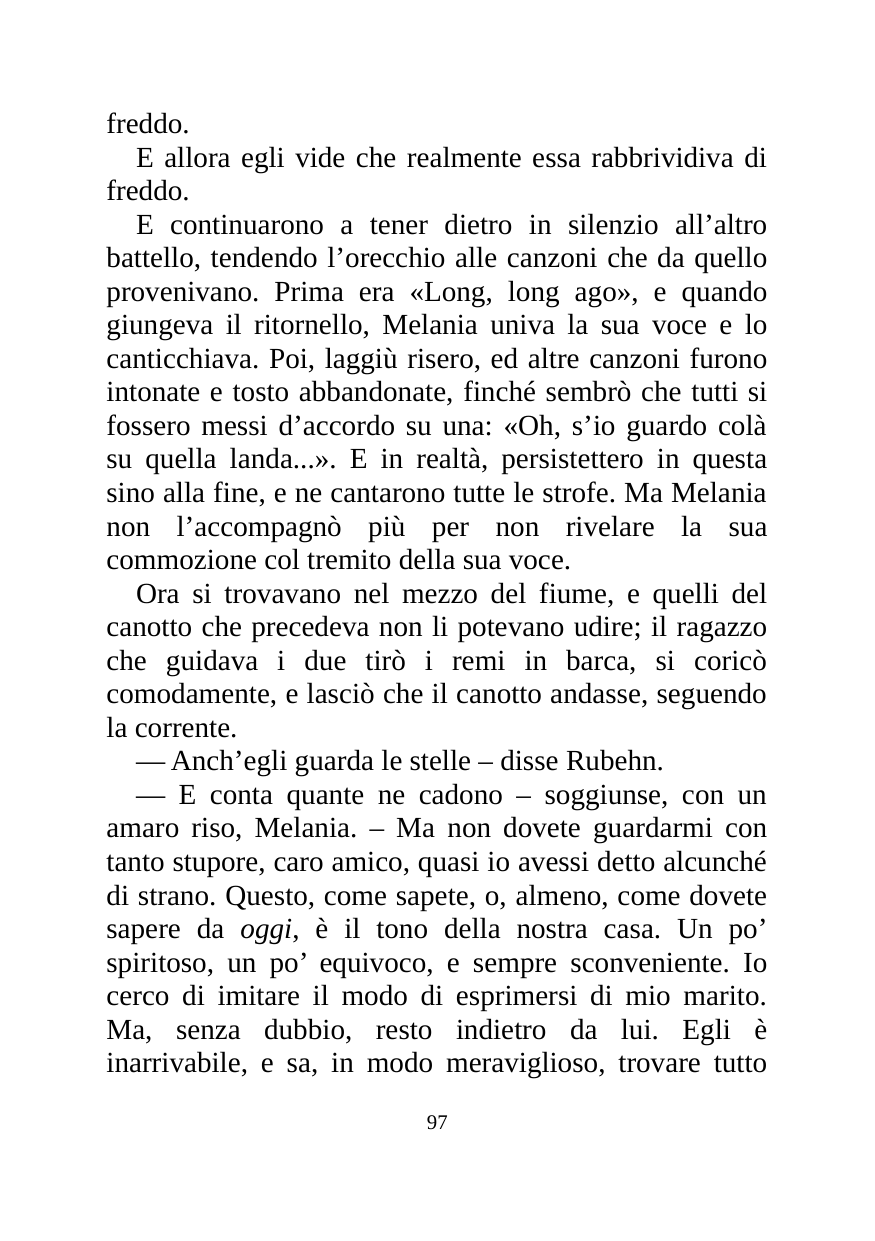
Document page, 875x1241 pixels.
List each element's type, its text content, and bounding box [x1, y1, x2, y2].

text — E conta quante ne cadono – soggiunse, con un amaro riso, Melania. – Ma non dovete guardarmi con tanto stupore, caro amico, quasi io avessi detto alcunché di strano. Questo, come sapete, o, almeno, come dovete sapere da oggi, è il tono della nostra casa. Un po’ spiritoso, un po’ equivoco, e sempre sconveniente. Io cerco di imitare il modo di esprimersi di mio marito. Ma, senza dubbio, resto indietro da lui. Egli è inarrivabile, e sa, in modo meraviglioso, trovare tutto [106, 777, 768, 1079]
text Ora si trovavano nel mezzo del fiume, e quelli del canotto che precedeva non li potevano udire; il ragazzo che guidava i due tirò i remi in barca, si coricò comodamente, e lasciò che il canotto andasse, seguendo la corrente. [106, 576, 768, 743]
text — Anch’egli guarda le stelle – disse Rubehn. [106, 743, 768, 777]
text freddo. [106, 106, 768, 140]
text E allora egli vide che realmente essa rabbrividiva di freddo. [106, 140, 768, 207]
text E continuarono a tener dietro in silenzio all’altro battello, tendendo l’orecchio alle canzoni che da quello provenivano. Prima era «Long, long ago», e quando giungeva il ritornello, Melania univa la sua voce e lo canticchiava. Poi, laggiù risero, ed altre canzoni furono intonate e tosto abbandonate, finché sembrò che tutti si fossero messi d’accordo su una: «Oh, s’io guardo colà su quella landa...». E in realtà, persistettero in questa sino alla fine, e ne cantarono tutte le strofe. Ma Melania non l’accompagnò più per non rivelare la sua commozione col tremito della sua voce. [106, 207, 768, 576]
